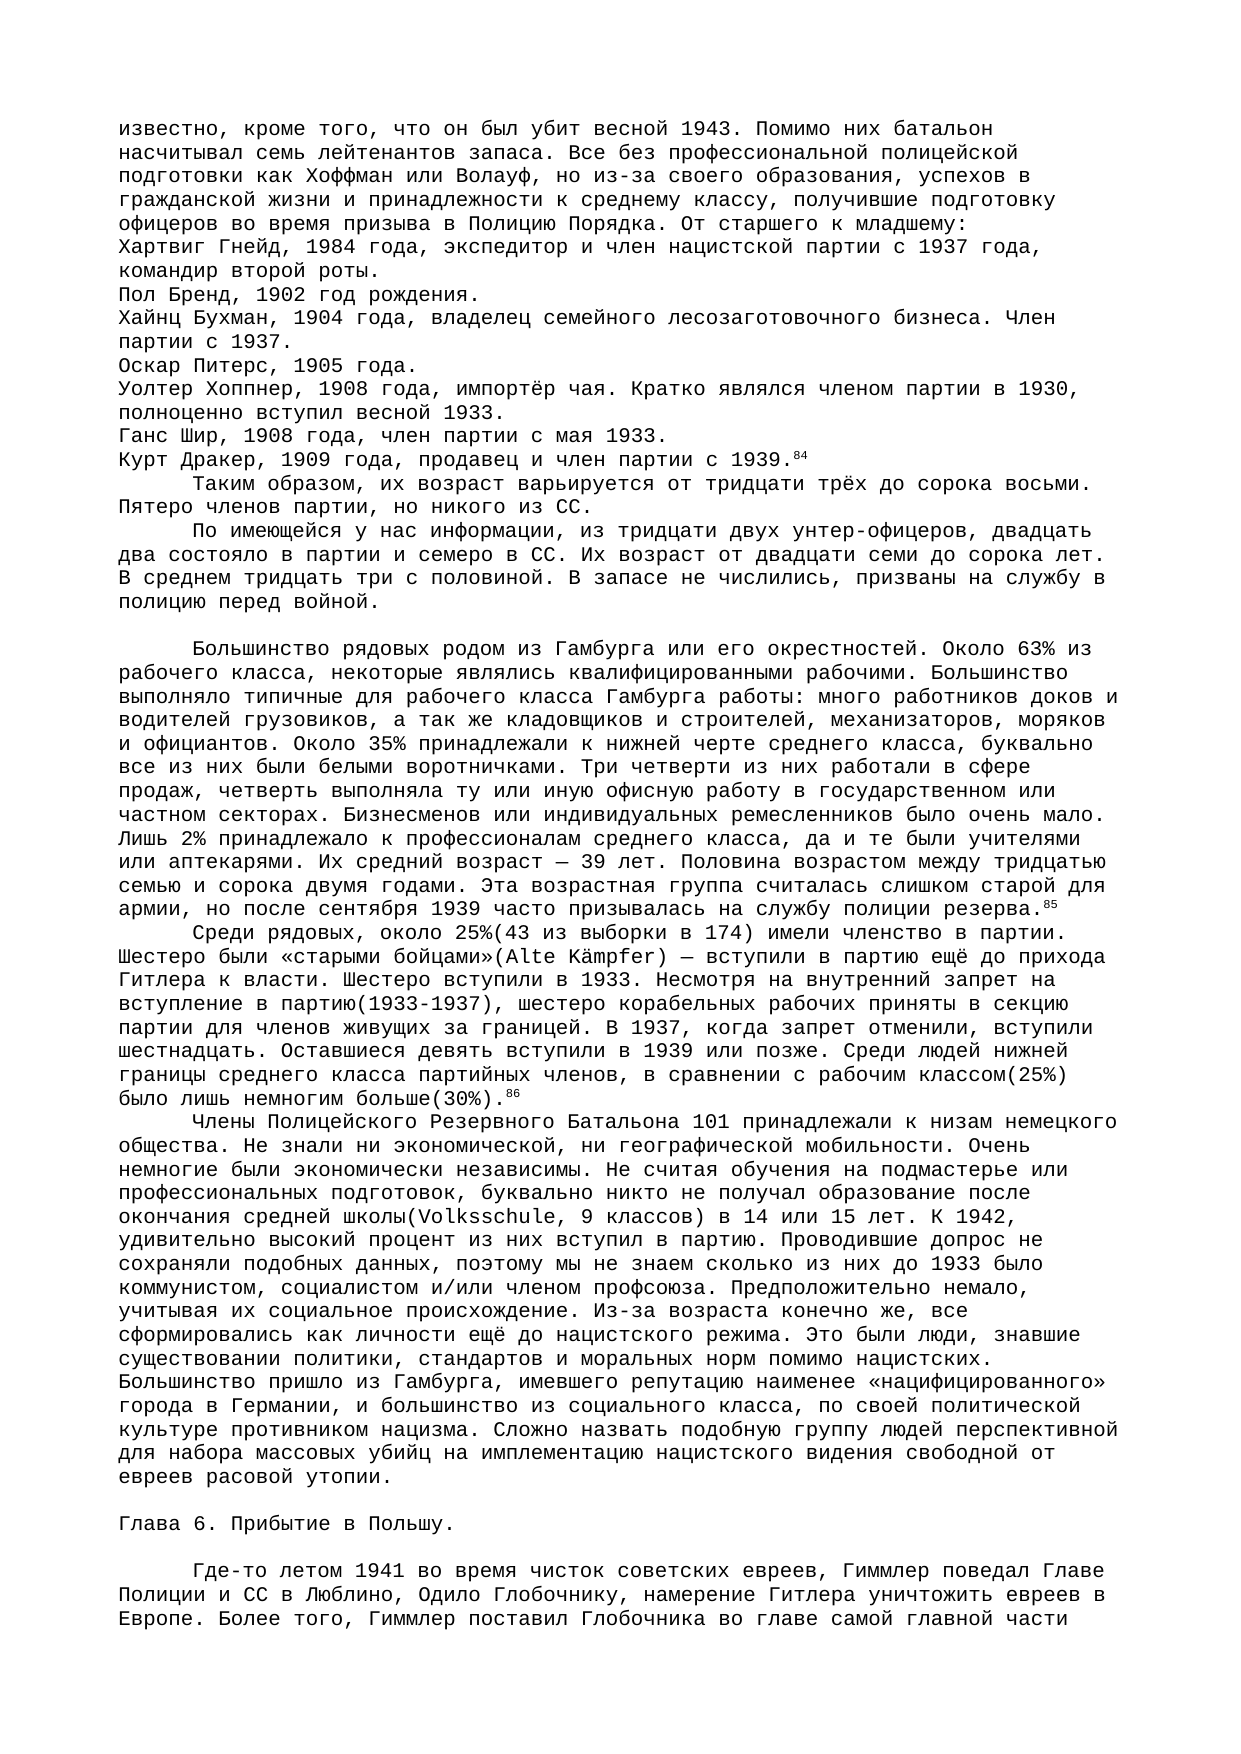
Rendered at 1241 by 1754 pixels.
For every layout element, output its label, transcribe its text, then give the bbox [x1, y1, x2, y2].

text Ганс Шир, 1908 года, член партии с мая 1933. [118, 426, 1122, 449]
text Большинство рядовых родом из Гамбурга или его окрестностей. Около 63% из рабочего класса, некоторые являлись квалифицированными рабочими. Большинство выполняло типичные для рабочего класса Гамбурга работы: много работников доков и водителей грузовиков, а так же кладовщиков и строителей, механизаторов, моряков и официантов. Около 35% принадлежали к нижней черте среднего класса, буквально все из них были белыми воротничками. Три четверти из них работали в сфере продаж, четверть выполняла ту или иную офисную работу в государственном или частном секторах. Бизнесменов или индивидуальных ремесленников было очень мало. Лишь 2% принадлежало к профессионалам среднего класса, да и те были учителями или аптекарями. Их средний возраст — 39 лет. Половина возрастом между тридцатью семью и сорока двумя годами. Эта возрастная группа считалась слишком старой для армии, но после сентября 1939 часто призывалась на службу полиции резерва. [118, 638, 1122, 922]
text Таким образом, их возраст варьируется от тридцати трёх до сорока восьми. Пятеро членов партии, но никого из СС. [118, 473, 1122, 520]
text Хайнц Бухман, 1904 года, владелец семейного лесозаготовочного бизнеса. Член партии с 1937. [118, 307, 1122, 354]
text Пол Бренд, 1902 год рождения. [118, 284, 1122, 307]
text Оскар Питерс, 1905 года. [118, 354, 1122, 378]
text По имеющейся у нас информации, из тридцати двух унтер-офицеров, двадцать два состояло в партии и семеро в СС. Их возраст от двадцати семи до сорока лет. В среднем тридцать три с половиной. В запасе не числились, призваны на службу в полицию перед войной. [118, 520, 1122, 615]
text Уолтер Хоппнер, 1908 года, импортёр чая. Кратко являлся членом партии в 1930, полноценно вступил весной 1933. [118, 378, 1122, 426]
text Глава 6. Прибытие в Польшу. [118, 1513, 1122, 1537]
text Курт Дракер, 1909 года, продавец и член партии с 1939. [118, 449, 1122, 473]
text известно, кроме того, что он был убит весной 1943. Помимо них батальон насчитывал семь лейтенантов запаса. Все без профессиональной полицейской подготовки как Хоффман или Волауф, но из-за своего образования, успехов в гражданской жизни и принадлежности к среднему классу, получившие подготовку офицеров во время призыва в Полицию Порядка. От старшего к младшему: [118, 118, 1122, 236]
text Хартвиг Гнейд, 1984 года, экспедитор и член нацистской партии с 1937 года, командир второй роты. [118, 236, 1122, 284]
text Члены Полицейского Резервного Батальона 101 принадлежали к низам немецкого общества. Не знали ни экономической, ни географической мобильности. Очень немногие были экономически независимы. Не считая обучения на подмастерье или профессиональных подготовок, буквально никто не получал образование после окончания средней школы(Volksschule, 9 классов) в 14 или 15 лет. К 1942, удивительно высокий процент из них вступил в партию. Проводившие допрос не сохраняли подобных данных, поэтому мы не знаем сколько из них до 1933 было коммунистом, социалистом и/или членом профсоюза. Предположительно немало, учитывая их социальное происхождение. Из-за возраста конечно же, все сформировались как личности ещё до нацистского режима. Это были люди, знавшие существовании политики, стандартов и моральных норм помимо нацистских. Большинство пришло из Гамбурга, имевшего репутацию наименее «нацифицированного» города в Германии, и большинство из социального класса, по своей политической культуре противником нацизма. Сложно назвать подобную группу людей перспективной для набора массовых убийц на имплементацию нацистского видения свободной от евреев расовой утопии. [118, 1111, 1122, 1489]
text Где-то летом 1941 во время чисток советских евреев, Гиммлер поведал Главе Полиции и СС в Люблино, Одило Глобочнику, намерение Гитлера уничтожить евреев в Европе. Более того, Гиммлер поставил Глобочника во главе самой главной части [118, 1561, 1122, 1631]
text Среди рядовых, около 25%(43 из выборки в 174) имели членство в партии. Шестеро были «старыми бойцами»(Alte Kämpfer) — вступили в партию ещё до прихода Гитлера к власти. Шестеро вступили в 1933. Несмотря на внутренний запрет на вступление в партию(1933-1937), шестеро корабельных рабочих приняты в секцию партии для членов живущих за границей. В 1937, когда запрет отменили, вступили шестнадцать. Оставшиеся девять вступили в 1939 или позже. Среди людей нижней границы среднего класса партийных членов, в сравнении с рабочим классом(25%) было лишь немногим больше(30%). [118, 922, 1122, 1111]
